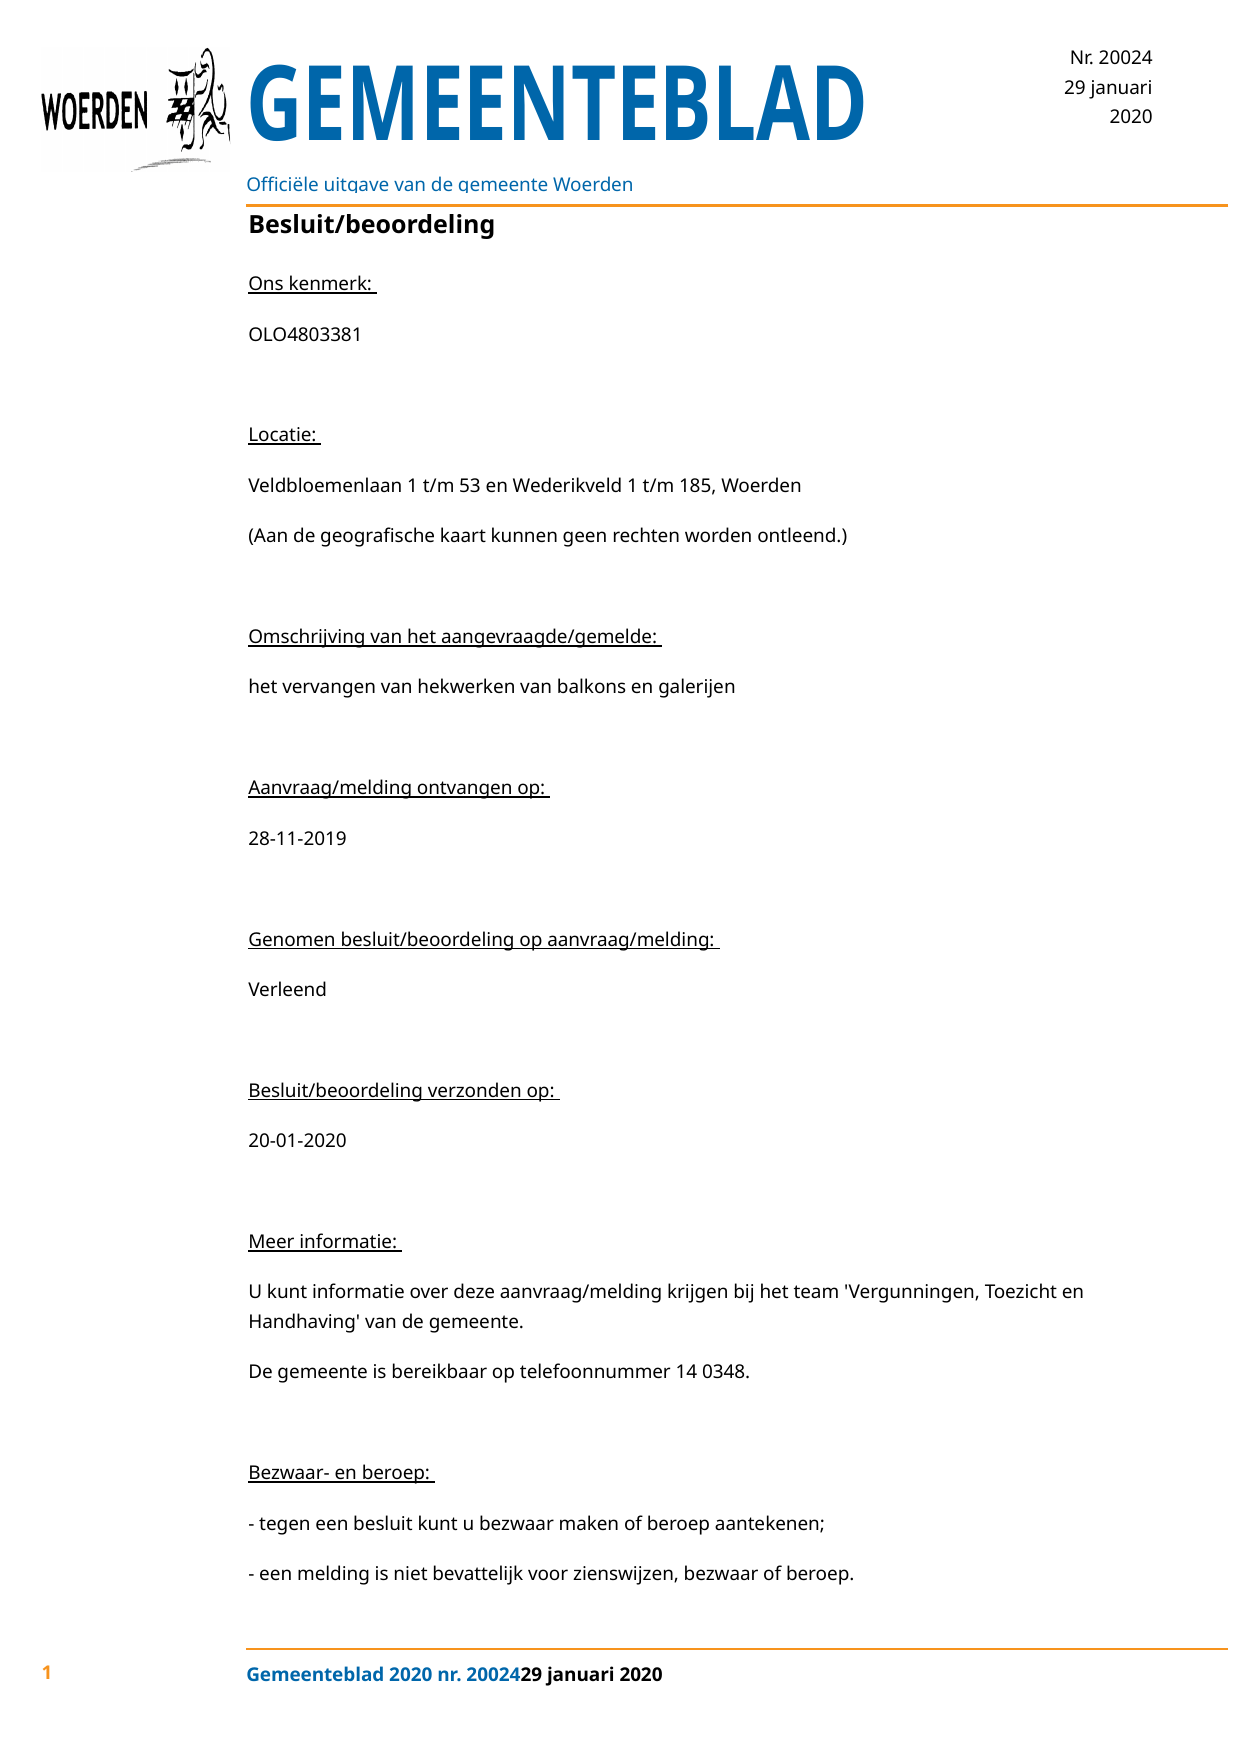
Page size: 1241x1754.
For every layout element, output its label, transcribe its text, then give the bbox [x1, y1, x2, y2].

text Veldbloemenlaan 1 t/m 53 en Wederikveld 1 t/m 185, Woerden [248, 472, 1152, 498]
text Omschrijving van het aangevraagde/gemelde: [248, 623, 1152, 649]
text - een melding is niet bevattelijk voor zienswijzen, bezwaar of beroep. [248, 1560, 1152, 1586]
text Bezwaar- en beroep: [248, 1459, 1152, 1485]
text (Aan de geografische kaart kunnen geen rechten worden ontleend.) [248, 522, 1152, 548]
text De gemeente is bereikbaar op telefoonnummer 14 0348. [248, 1359, 1152, 1384]
text Ons kenmerk: [248, 270, 1152, 296]
text Meer informatie: [248, 1228, 1152, 1254]
text Besluit/beoordeling [248, 207, 1152, 241]
text 20-01-2020 [248, 1127, 1152, 1153]
text het vervangen van hekwerken van balkons en galerijen [248, 674, 1152, 699]
text OLO4803381 [248, 321, 1152, 346]
text Genomen besluit/beoordeling op aanvraag/melding: [248, 926, 1152, 951]
text Besluit/beoordeling verzonden op: [248, 1077, 1152, 1103]
text Locatie: [248, 422, 1152, 447]
text Verleend [248, 976, 1152, 1002]
text Aanvraag/melding ontvangen op: [248, 774, 1152, 800]
text 28-11-2019 [248, 825, 1152, 851]
text U kunt informatie over deze aanvraag/melding krijgen bij het team 'Vergunningen, Toezicht en Handhaving' van de gemeente. [248, 1279, 1152, 1334]
picture [41, 47, 231, 172]
text - tegen een besluit kunt u bezwaar maken of beroep aantekenen; [248, 1510, 1152, 1536]
